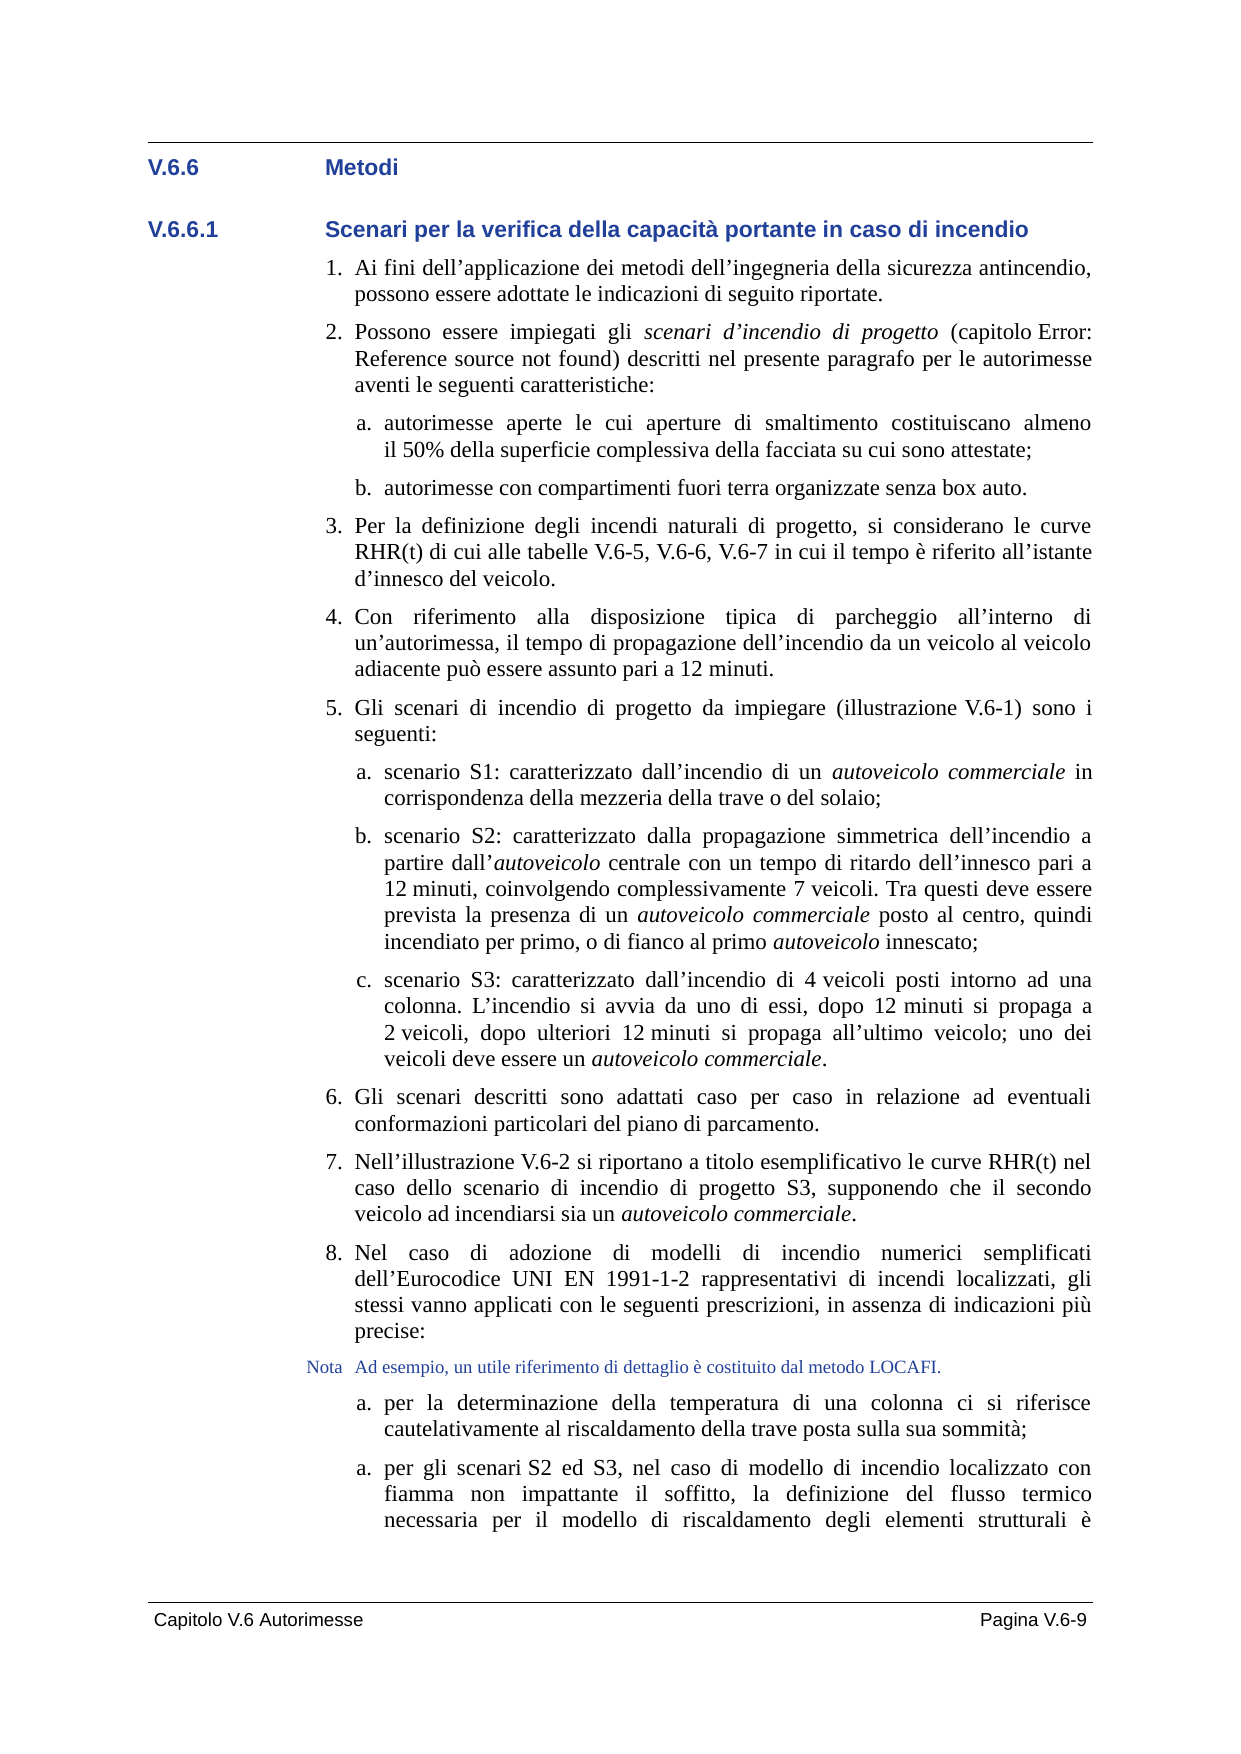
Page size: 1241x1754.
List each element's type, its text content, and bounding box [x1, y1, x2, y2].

list Nell’illustrazione V.6-2 si riportano a titolo esemplificativo le curve RHR(t) nel caso dello scenario di incendio di progetto S3, supponendo che il secondo veicolo ad incendiarsi sia un autoveicolo commerciale. [342, 1148, 1093, 1227]
list per la determinazione della temperatura di una colonna ci si riferisce cautelativamente al riscaldamento della trave posta sulla sua sommità; [372, 1389, 1093, 1442]
list Gli scenari descritti sono adattati caso per caso in relazione ad eventuali conformazioni particolari del piano di parcamento. [342, 1083, 1093, 1136]
list scenario S3: caratterizzato dall’incendio di 4 veicoli posti intorno ad una colonna. L’incendio si avvia da uno di essi, dopo 12 minuti si propaga a 2 veicoli, dopo ulteriori 12 minuti si propaga all’ultimo veicolo; uno dei veicoli deve essere un autoveicolo commerciale. [372, 966, 1093, 1071]
subtitle Metodi [148, 143, 1093, 180]
subtitle Scenari per la verifica della capacità portante in caso di incendio [148, 216, 1093, 242]
list Possono essere impiegati gli scenari d’incendio di progetto (capitolo Error: Reference source not found) descritti nel presente paragrafo per le autorimesse aventi le seguenti caratteristiche: [342, 318, 1093, 397]
list Ai fini dell’applicazione dei metodi dell’ingegneria della sicurezza antincendio, possono essere adottate le indicazioni di seguito riportate. [342, 254, 1093, 307]
list Con riferimento alla disposizione tipica di parcheggio all’interno di un’autorimessa, il tempo di propagazione dell’incendio da un veicolo al veicolo adiacente può essere assunto pari a 12 minuti. [342, 603, 1093, 682]
list autorimesse con compartimenti fuori terra organizzate senza box auto. [372, 474, 1093, 500]
list Per la definizione degli incendi naturali di progetto, si considerano le curve RHR(t) di cui alle tabelle V.6-5, V.6-6, V.6-7 in cui il tempo è riferito all’istante d’innesco del veicolo. [342, 512, 1093, 591]
list scenario S2: caratterizzato dalla propagazione simmetrica dell’incendio a partire dall’autoveicolo centrale con un tempo di ritardo dell’innesco pari a 12 minuti, coinvolgendo complessivamente 7 veicoli. Tra questi deve essere prevista la presenza di un autoveicolo commerciale posto al centro, quindi incendiato per primo, o di fianco al primo autoveicolo innescato; [372, 822, 1093, 954]
list scenario S1: caratterizzato dall’incendio di un autoveicolo commerciale in corrispondenza della mezzeria della trave o del solaio; [372, 758, 1093, 811]
list autorimesse aperte le cui aperture di smaltimento costituiscano almeno il 50% della superficie complessiva della facciata su cui sono attestate; [372, 409, 1093, 462]
list Ad esempio, un utile riferimento di dettaglio è costituito dal metodo LOCAFI. [342, 1356, 1093, 1377]
list per gli scenari S2 ed S3, nel caso di modello di incendio localizzato con fiamma non impattante il soffitto, la definizione del flusso termico necessaria per il modello di riscaldamento degli elementi strutturali è [372, 1453, 1093, 1533]
list Nel caso di adozione di modelli di incendio numerici semplificati dell’Eurocodice UNI EN 1991-1-2 rappresentativi di incendi localizzati, gli stessi vanno applicati con le seguenti prescrizioni, in assenza di indicazioni più precise: [342, 1238, 1093, 1344]
list Gli scenari di incendio di progetto da impiegare (illustrazione V.6-1) sono i seguenti: [342, 693, 1093, 746]
